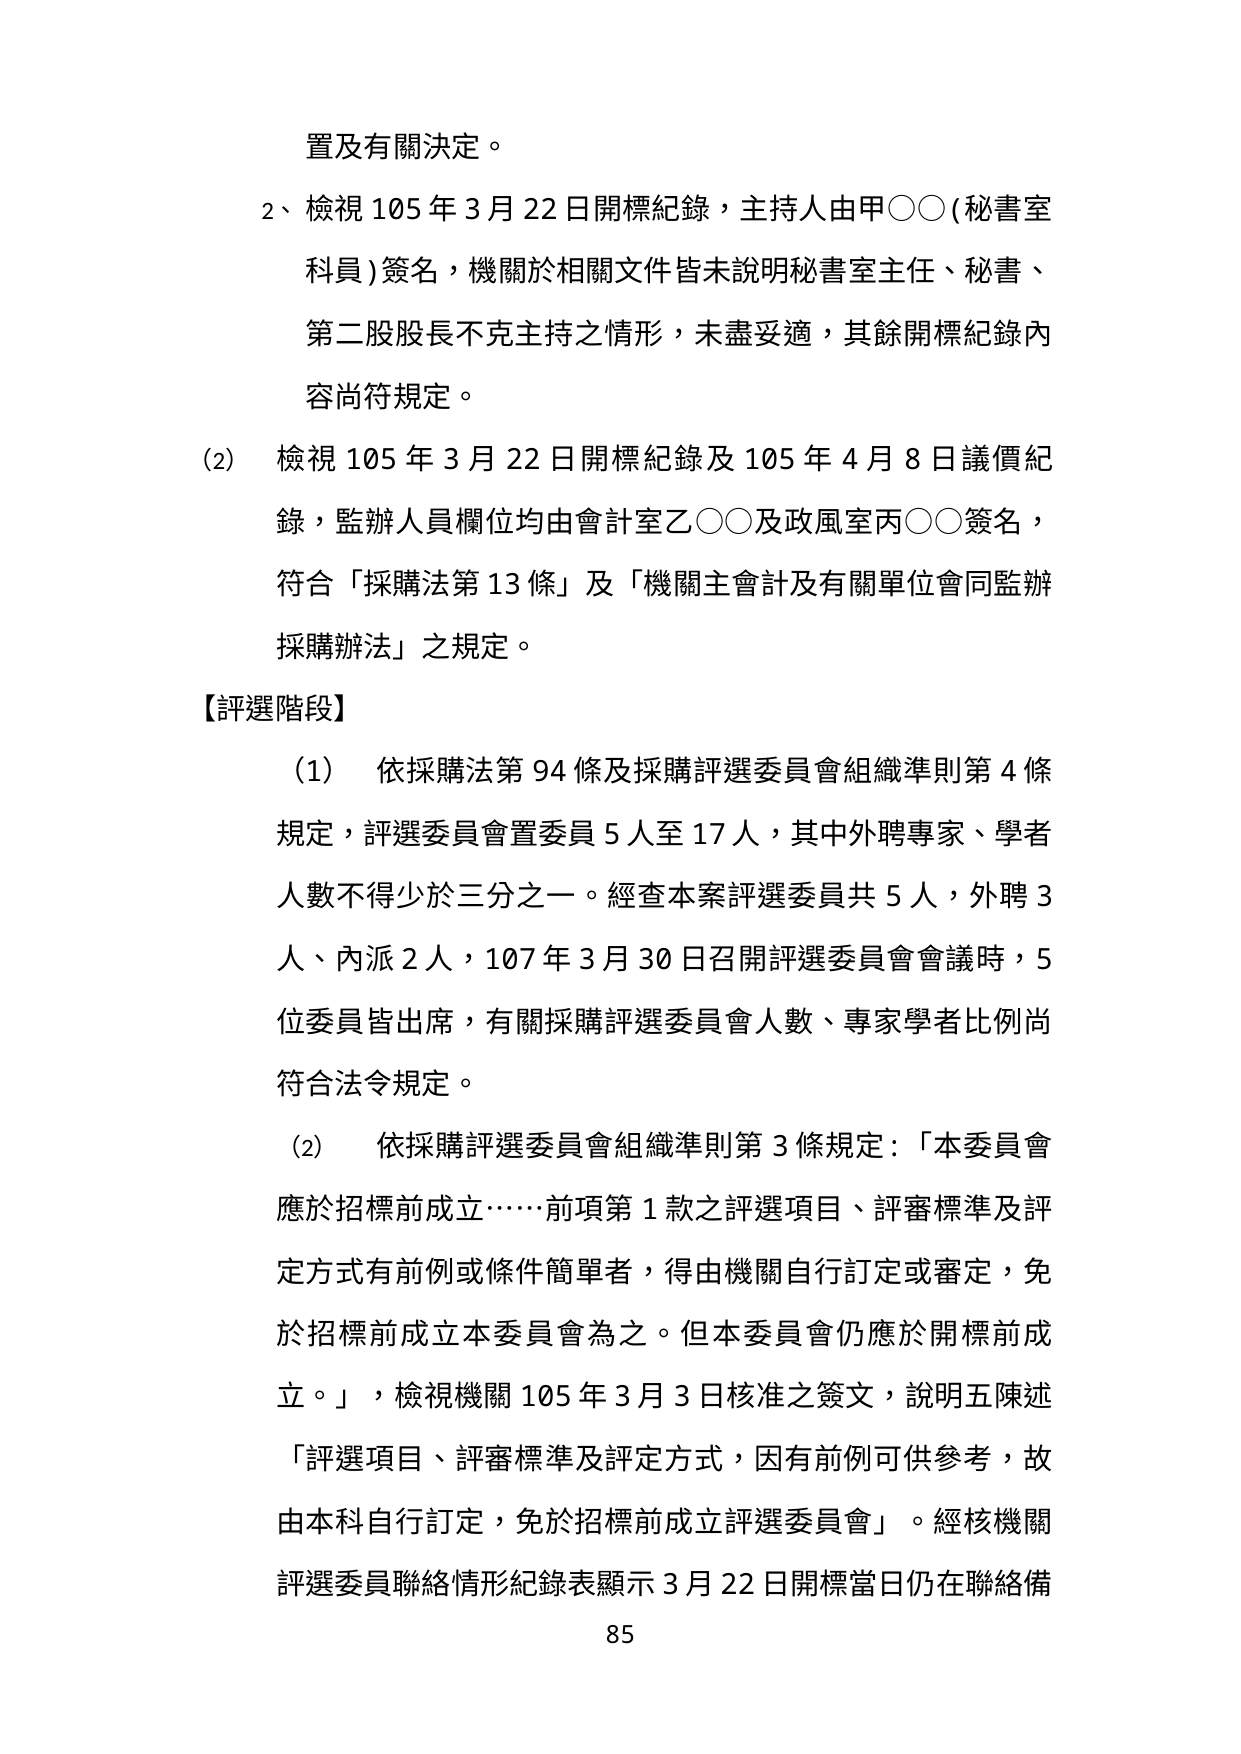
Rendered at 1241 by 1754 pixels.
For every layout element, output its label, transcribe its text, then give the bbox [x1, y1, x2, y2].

list 置及有關決定。 [261, 103, 1053, 165]
list 檢視105年3月22日開標紀錄，主持人由甲○○(秘書室科員)簽名，機關於相關文件皆未說明秘書室主任、秘書、第二股股長不克主持之情形，未盡妥適，其餘開標紀錄內容尚符規定。 [261, 165, 1053, 415]
list 依採購評選委員會組織準則第3條規定:「本委員會應於招標前成立……前項第1款之評選項目、評審標準及評定方式有前例或條件簡單者，得由機關自行訂定或審定，免於招標前成立本委員會為之。但本委員會仍應於開標前成立。」，檢視機關105年3月3日核准之簽文，說明五陳述「評選項目、評審標準及評定方式，因有前例可供參考，故由本科自行訂定，免於招標前成立評選委員會」。經核機關評選委員聯絡情形紀錄表顯示3月22日開標當日仍在聯絡備 [276, 1103, 1053, 1603]
list 檢視105年3月22日開標紀錄及105年4月8日議價紀錄，監辦人員欄位均由會計室乙○○及政風室丙○○簽名，符合「採購法第13條」及「機關主會計及有關單位會同監辦採購辦法」之規定。 [187, 415, 1053, 665]
list 依採購法第94條及採購評選委員會組織準則第4條規定，評選委員會置委員5人至17人，其中外聘專家、學者人數不得少於三分之一。經查本案評選委員共5人，外聘3人、內派2人，107年3月30日召開評選委員會會議時，5位委員皆出席，有關採購評選委員會人數、專家學者比例尚符合法令規定。 [276, 728, 1053, 1103]
text 【評選階段】 [187, 665, 1053, 728]
